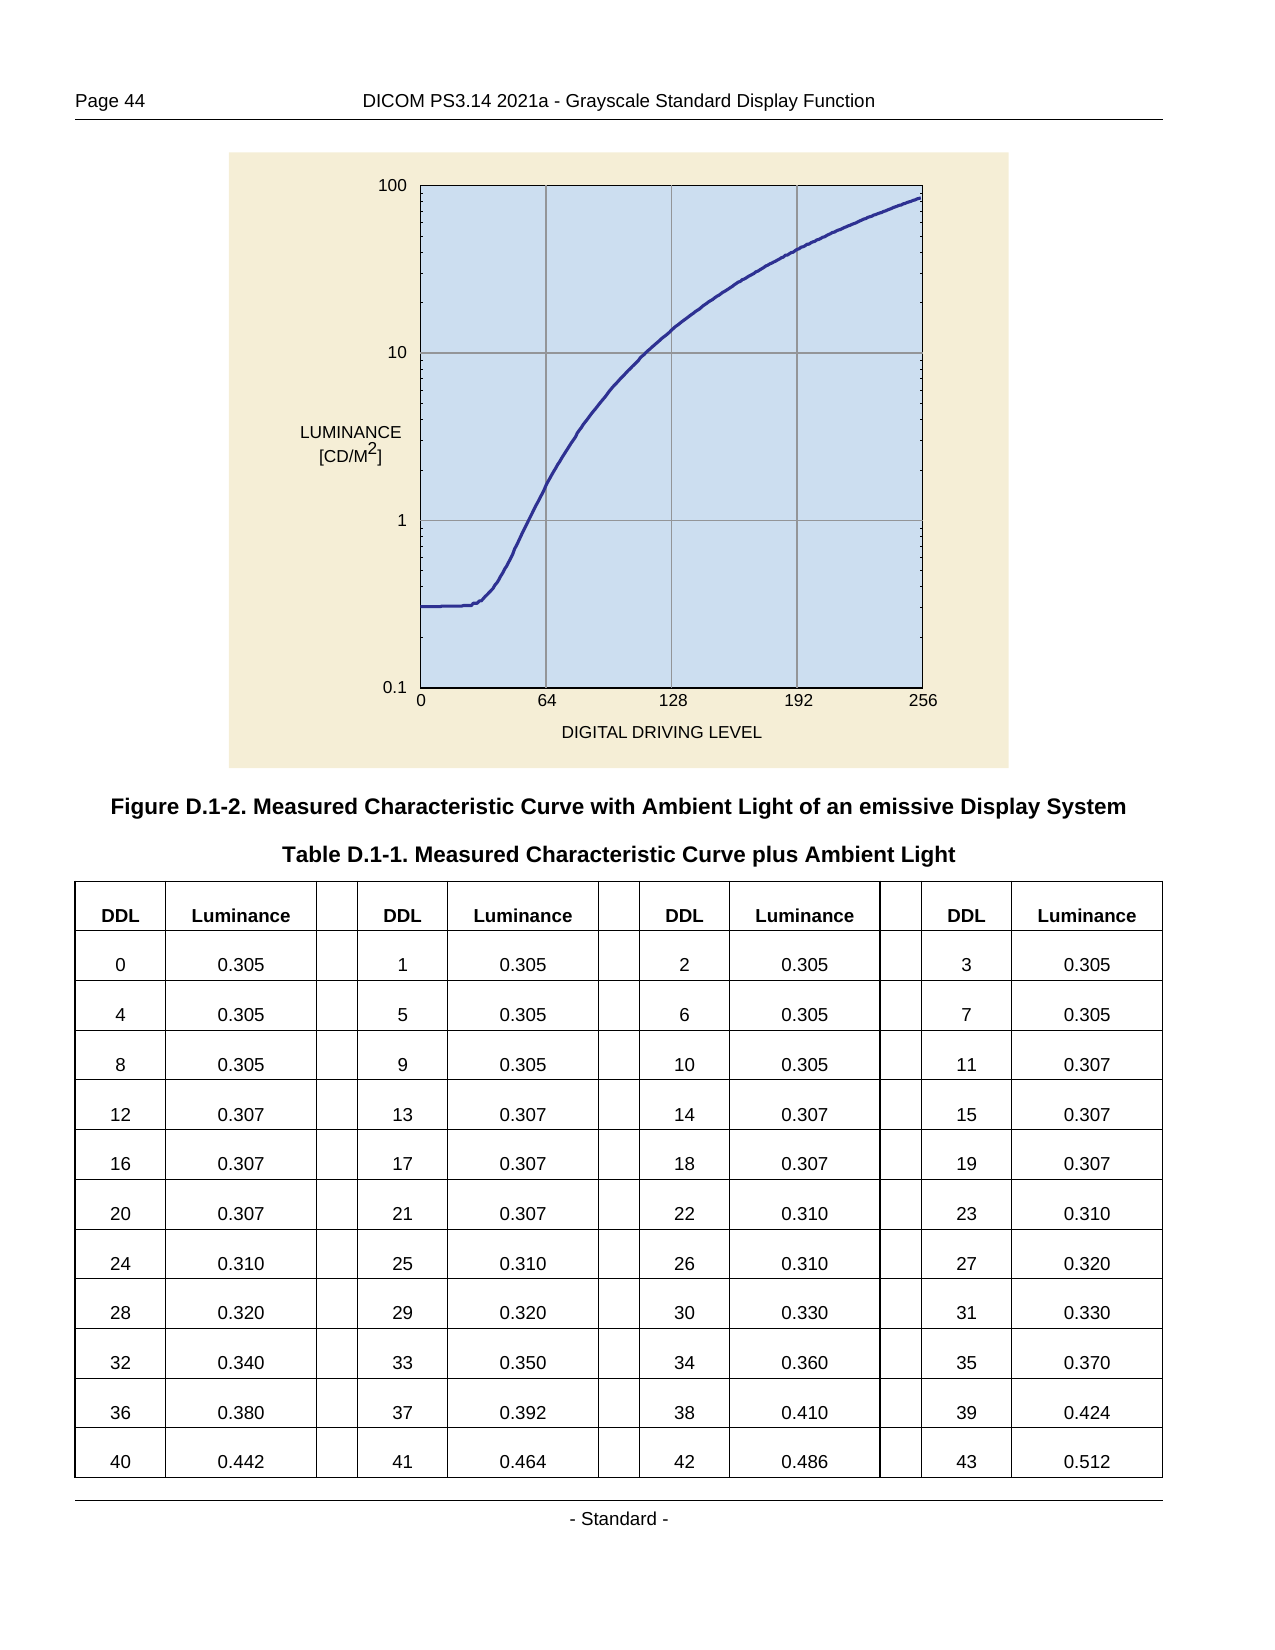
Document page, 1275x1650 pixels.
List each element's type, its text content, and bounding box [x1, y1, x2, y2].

table_cell 0.340 [166, 1329, 316, 1377]
table_header Luminance [448, 882, 598, 930]
table_cell 3 [922, 931, 1011, 980]
table_cell 41 [358, 1428, 447, 1477]
table_header Luminance [1012, 882, 1162, 930]
table_cell [317, 1428, 357, 1477]
table_cell [317, 1230, 357, 1278]
table_cell 0.307 [1012, 1031, 1162, 1079]
table_cell 0.305 [166, 1031, 316, 1079]
table_cell 0.320 [448, 1279, 598, 1328]
table_cell 16 [76, 1130, 165, 1179]
table_cell 0.305 [448, 931, 598, 980]
table_cell 0.392 [448, 1379, 598, 1427]
table_cell 0.424 [1012, 1379, 1162, 1427]
table_cell 0.307 [730, 1130, 879, 1179]
table_cell 0.310 [166, 1230, 316, 1278]
table_cell [599, 1080, 639, 1129]
table_cell [317, 1329, 357, 1377]
table_cell 0.305 [730, 931, 879, 980]
table_cell 0.305 [448, 1031, 598, 1079]
table_cell 0.305 [1012, 981, 1162, 1030]
table_header [881, 882, 921, 930]
table_cell 33 [358, 1329, 447, 1377]
table_cell [317, 981, 357, 1030]
table_cell 0.512 [1012, 1428, 1162, 1477]
table_cell 17 [358, 1130, 447, 1179]
table_cell 37 [358, 1379, 447, 1427]
table_cell 19 [922, 1130, 1011, 1179]
table_cell 25 [358, 1230, 447, 1278]
table_cell 0.307 [166, 1080, 316, 1129]
table_header DDL [922, 882, 1011, 930]
table_cell 0.330 [1012, 1279, 1162, 1328]
table_cell 0.310 [730, 1180, 879, 1228]
table_cell 43 [922, 1428, 1011, 1477]
table_cell [599, 1379, 639, 1427]
text Figure D.1-2. Measured Characteristic Curve with Ambient Light of an emissive Display System [75, 793, 1162, 819]
table_cell 27 [922, 1230, 1011, 1278]
table_cell [317, 1031, 357, 1079]
table_cell [317, 1279, 357, 1328]
table_cell 8 [76, 1031, 165, 1079]
table_cell 13 [358, 1080, 447, 1129]
table_cell 28 [76, 1279, 165, 1328]
table_cell 0.310 [730, 1230, 879, 1278]
table_cell 31 [922, 1279, 1011, 1328]
table_cell 6 [640, 981, 729, 1030]
table_cell 0.307 [166, 1180, 316, 1228]
table_cell 5 [358, 981, 447, 1030]
table_cell 0.307 [1012, 1130, 1162, 1179]
table_cell [599, 931, 639, 980]
text Table D.1-1. Measured Characteristic Curve plus Ambient Light [75, 841, 1162, 867]
table_cell [599, 1279, 639, 1328]
table_cell 0.320 [166, 1279, 316, 1328]
table_header [599, 882, 639, 930]
table_cell [881, 1230, 921, 1278]
table_cell 0.305 [166, 931, 316, 980]
table_cell 35 [922, 1329, 1011, 1377]
table_cell 40 [76, 1428, 165, 1477]
table_cell 26 [640, 1230, 729, 1278]
table_cell 0.307 [166, 1130, 316, 1179]
table_cell 20 [76, 1180, 165, 1228]
table_cell 9 [358, 1031, 447, 1079]
table_cell 0.330 [730, 1279, 879, 1328]
table_cell 11 [922, 1031, 1011, 1079]
table_cell 7 [922, 981, 1011, 1030]
table_cell 0.305 [730, 981, 879, 1030]
table_cell 12 [76, 1080, 165, 1129]
table_cell [599, 1428, 639, 1477]
table_cell 0.310 [448, 1230, 598, 1278]
table_cell 18 [640, 1130, 729, 1179]
table_cell 0.305 [448, 981, 598, 1030]
table_cell 21 [358, 1180, 447, 1228]
table_cell 30 [640, 1279, 729, 1328]
table_cell 32 [76, 1329, 165, 1377]
table_cell 0.307 [448, 1180, 598, 1228]
table_cell [881, 1130, 921, 1179]
table_cell [881, 1428, 921, 1477]
table_cell 23 [922, 1180, 1011, 1228]
table_cell 42 [640, 1428, 729, 1477]
table_cell [599, 1329, 639, 1377]
table_cell [599, 1031, 639, 1079]
table_cell [881, 1180, 921, 1228]
table_cell [599, 1130, 639, 1179]
table_cell 0.320 [1012, 1230, 1162, 1278]
table_cell 0.305 [1012, 931, 1162, 980]
table_cell 10 [640, 1031, 729, 1079]
table_cell 0.360 [730, 1329, 879, 1377]
table_cell 22 [640, 1180, 729, 1228]
table_cell 14 [640, 1080, 729, 1129]
table_cell 36 [76, 1379, 165, 1427]
table_cell 0 [76, 931, 165, 980]
table_cell [881, 981, 921, 1030]
table_cell [317, 1180, 357, 1228]
table_cell 0.464 [448, 1428, 598, 1477]
table_header DDL [76, 882, 165, 930]
table_cell [881, 1329, 921, 1377]
table_cell 2 [640, 931, 729, 980]
table_cell [599, 981, 639, 1030]
table_cell 0.380 [166, 1379, 316, 1427]
table_cell 4 [76, 981, 165, 1030]
table_cell 0.305 [166, 981, 316, 1030]
table_cell 0.310 [1012, 1180, 1162, 1228]
table_cell 0.442 [166, 1428, 316, 1477]
table_cell [881, 931, 921, 980]
table_cell 0.350 [448, 1329, 598, 1377]
table_cell [599, 1230, 639, 1278]
table_cell [599, 1180, 639, 1228]
table_header [317, 882, 357, 930]
table_header Luminance [730, 882, 879, 930]
table_cell 39 [922, 1379, 1011, 1427]
table_cell [881, 1379, 921, 1427]
table_cell 34 [640, 1329, 729, 1377]
table_header Luminance [166, 882, 316, 930]
table_cell 1 [358, 931, 447, 980]
table_cell 0.307 [448, 1080, 598, 1129]
table_cell 38 [640, 1379, 729, 1427]
table_cell [881, 1031, 921, 1079]
table_cell [317, 931, 357, 980]
table_cell [881, 1279, 921, 1328]
table_cell 0.305 [730, 1031, 879, 1079]
table_cell 0.370 [1012, 1329, 1162, 1377]
table_cell 24 [76, 1230, 165, 1278]
table_cell [317, 1130, 357, 1179]
table_cell 0.307 [448, 1130, 598, 1179]
table_cell 0.486 [730, 1428, 879, 1477]
table_header DDL [640, 882, 729, 930]
table_cell [317, 1379, 357, 1427]
table_cell 29 [358, 1279, 447, 1328]
table_cell 0.307 [1012, 1080, 1162, 1129]
table_cell 0.307 [730, 1080, 879, 1129]
table_cell 15 [922, 1080, 1011, 1129]
table_cell 0.410 [730, 1379, 879, 1427]
table_cell [317, 1080, 357, 1129]
table_cell [881, 1080, 921, 1129]
table_header DDL [358, 882, 447, 930]
